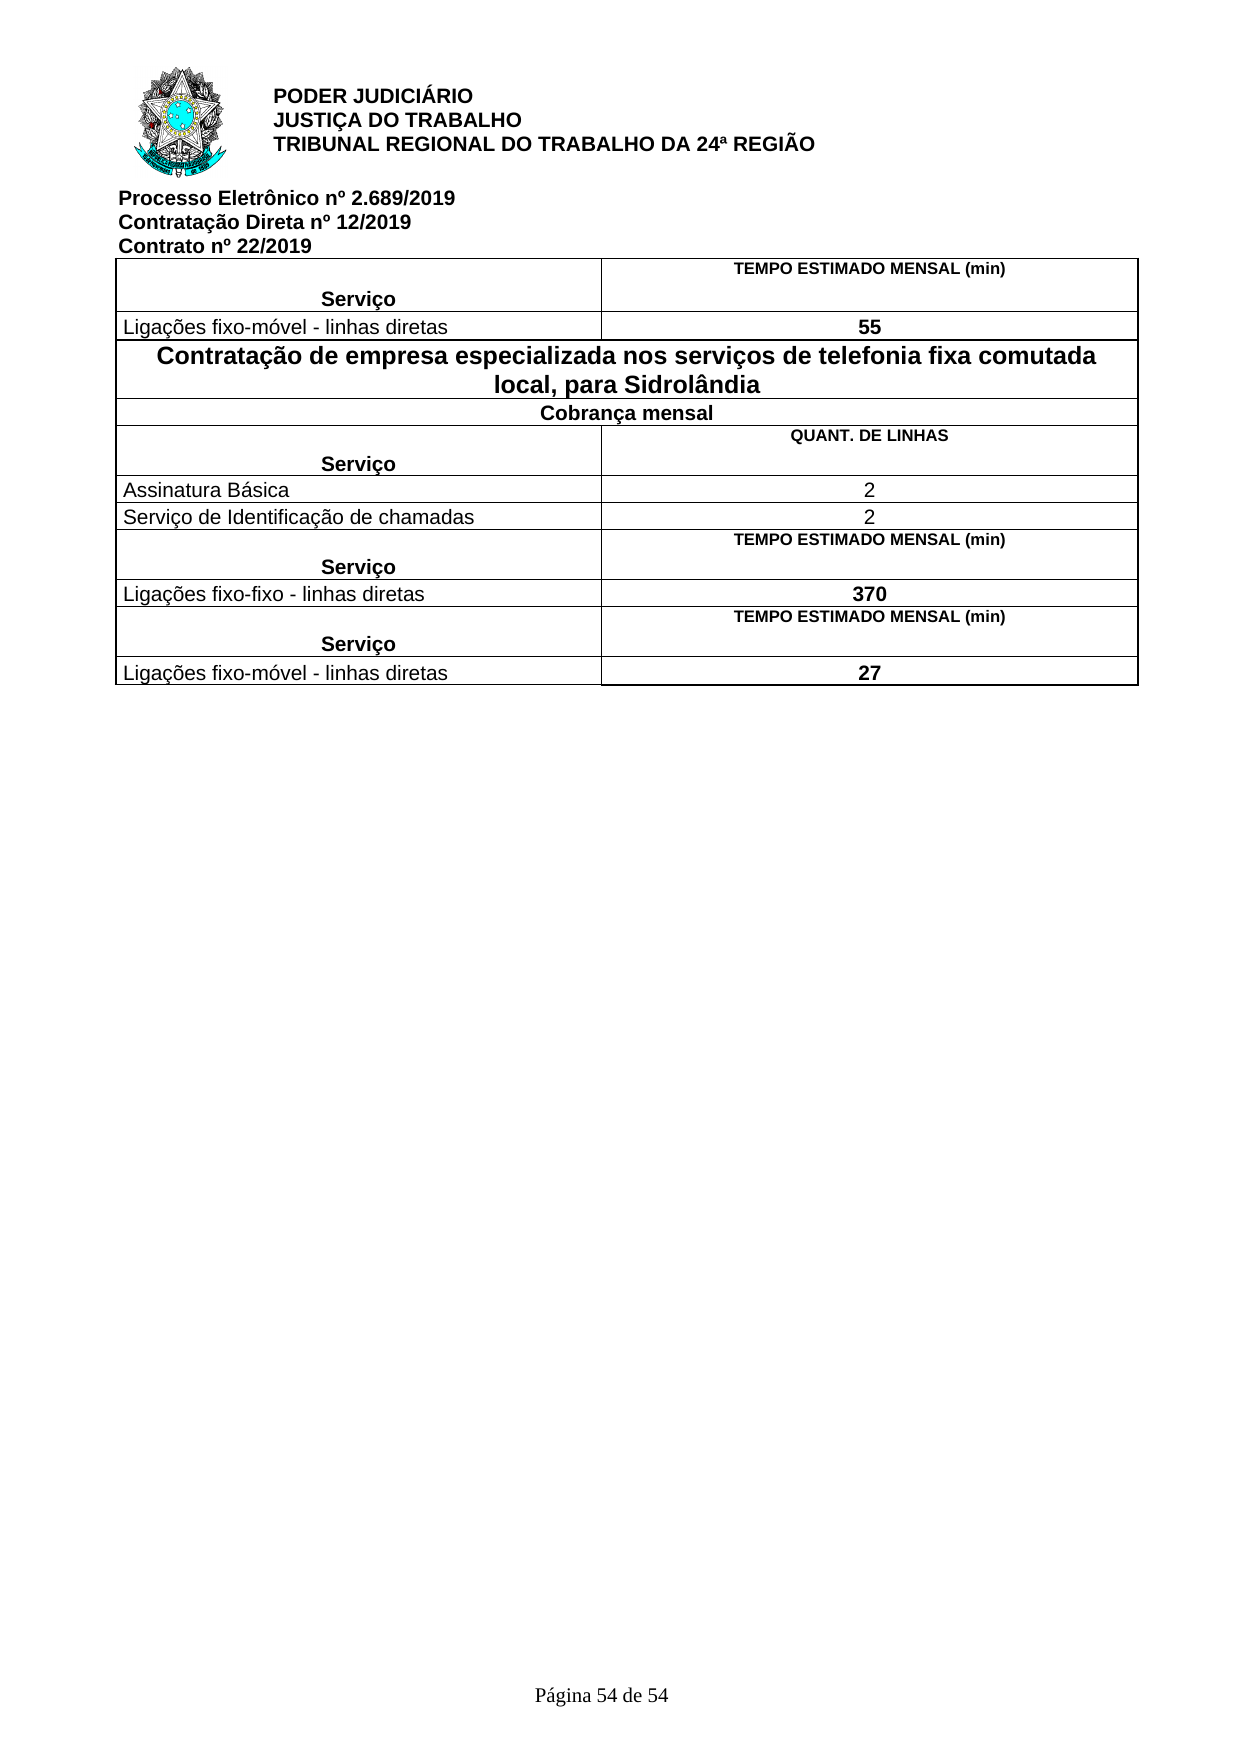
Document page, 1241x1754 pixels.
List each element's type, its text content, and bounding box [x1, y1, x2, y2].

table_cell Serviço de Identificação de chamadas [117, 503, 601, 528]
table_cell 370 [602, 580, 1137, 606]
table_cell 2 [602, 503, 1137, 528]
table_cell TEMPO ESTIMADO MENSAL (min) [602, 530, 1137, 579]
table_cell Assinatura Básica [117, 476, 601, 502]
table_cell QUANT. DE LINHAS [602, 426, 1137, 475]
table_cell TEMPO ESTIMADO MENSAL (min) [602, 259, 1137, 311]
table_cell 27 [602, 657, 1137, 684]
table_cell Contratação de empresa especializada nos serviços de telefonia fixa comutada local, para Sidrolândia [117, 341, 1137, 398]
table_cell Serviço [117, 259, 601, 311]
picture [133, 66, 228, 178]
table_cell Ligações fixo-fixo - linhas diretas [117, 580, 601, 606]
table_cell TEMPO ESTIMADO MENSAL (min) [602, 607, 1137, 656]
table_cell 55 [602, 312, 1137, 339]
table_cell Serviço [117, 530, 601, 579]
table_cell Ligações fixo-móvel - linhas diretas [117, 657, 601, 684]
table_cell Cobrança mensal [117, 399, 1137, 425]
table_cell 2 [602, 476, 1137, 502]
table_cell Ligações fixo-móvel - linhas diretas [117, 312, 601, 339]
table_cell Serviço [117, 426, 601, 475]
table_cell Serviço [117, 607, 601, 656]
